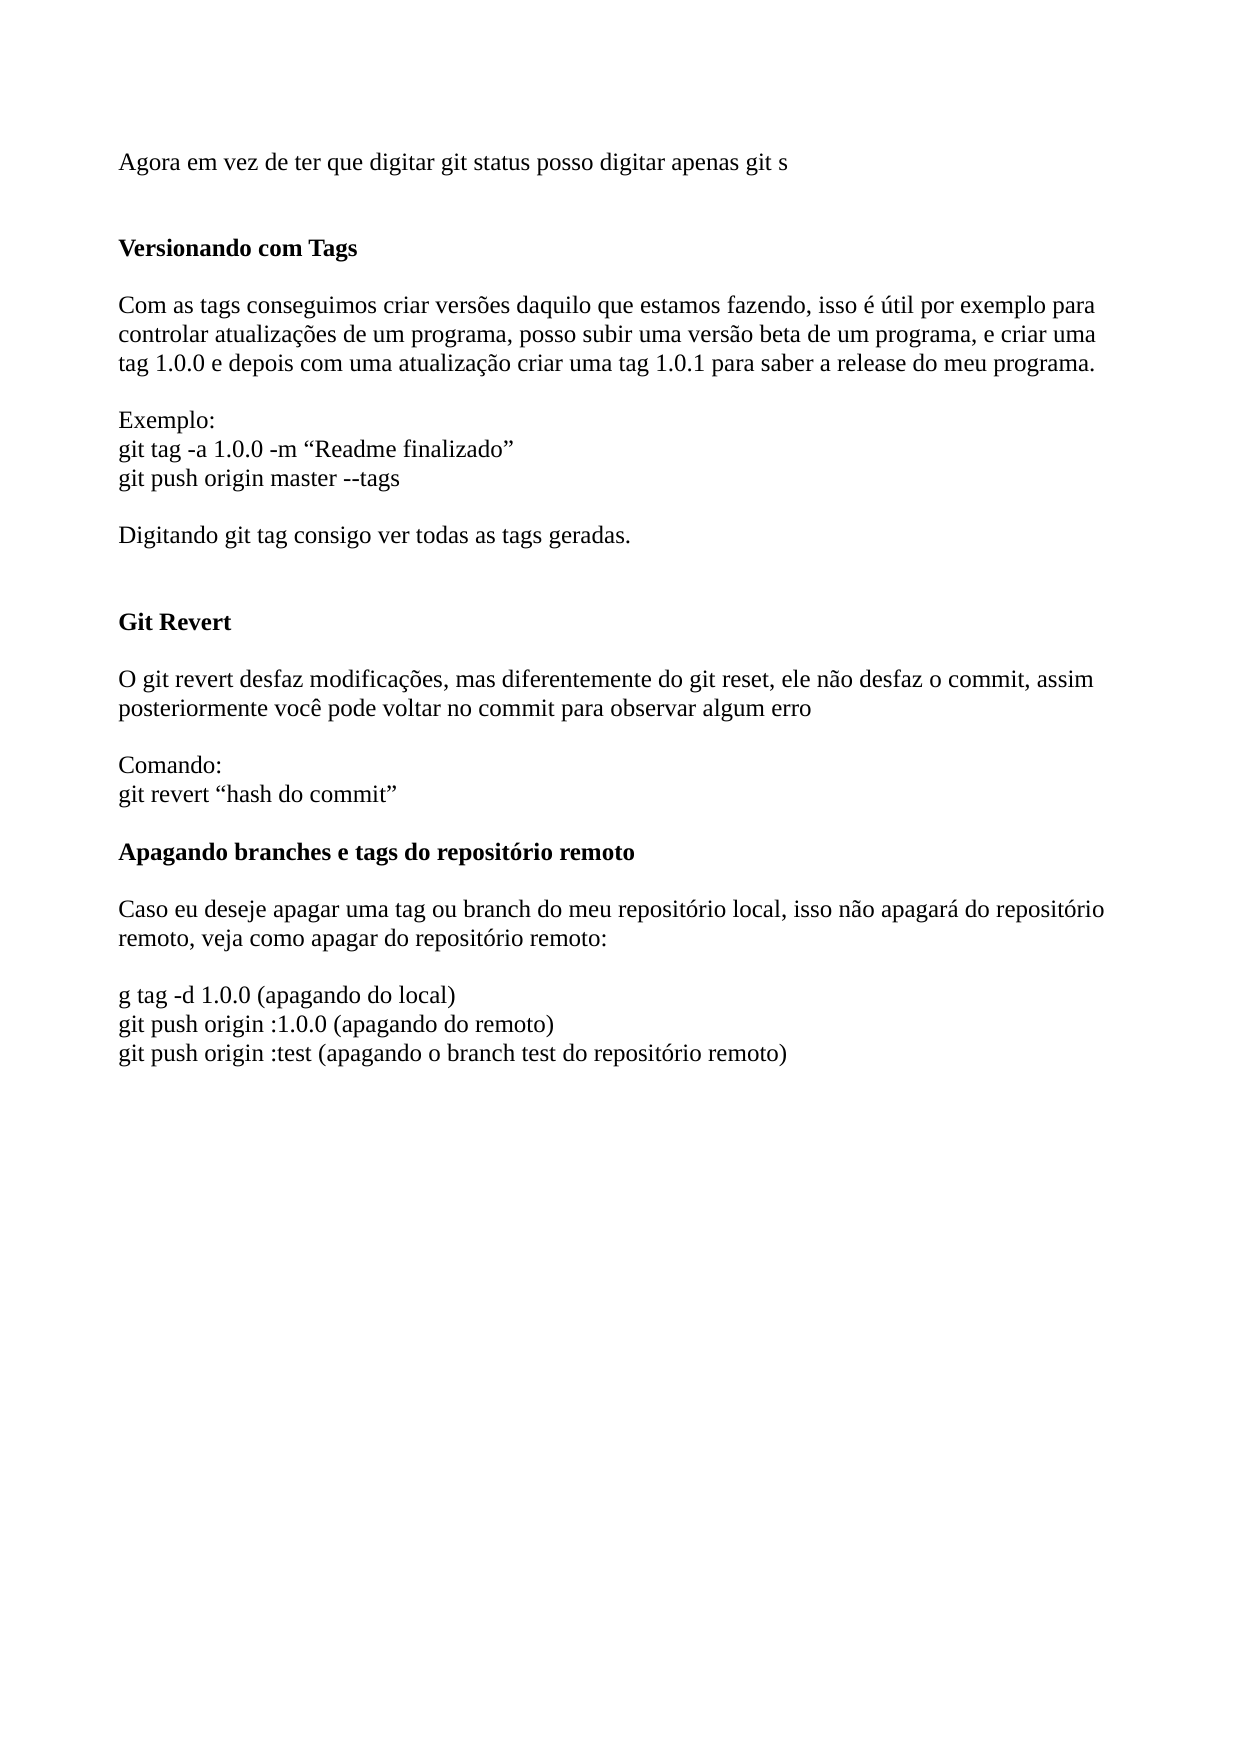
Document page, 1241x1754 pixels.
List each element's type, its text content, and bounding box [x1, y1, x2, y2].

text Exemplo: [118, 406, 1122, 434]
text git push origin master --tags [118, 463, 1122, 492]
text Git Revert [118, 607, 1122, 636]
text Com as tags conseguimos criar versões daquilo que estamos fazendo, isso é útil por exemplo para controlar atualizações de um programa, posso subir uma versão beta de um programa, e criar uma tag 1.0.0 e depois com uma atualização criar uma tag 1.0.1 para saber a release do meu programa. [118, 291, 1122, 377]
text git tag -a 1.0.0 -m “Readme finalizado” [118, 434, 1122, 463]
text git push origin :1.0.0 (apagando do remoto) [118, 1009, 1122, 1038]
text Versionando com Tags [118, 233, 1122, 262]
text Agora em vez de ter que digitar git status posso digitar apenas git s [118, 147, 1122, 176]
text git push origin :test (apagando o branch test do repositório remoto) [118, 1038, 1122, 1067]
text g tag -d 1.0.0 (apagando do local) [118, 981, 1122, 1009]
text git revert “hash do commit” [118, 779, 1122, 808]
text Apagando branches e tags do repositório remoto [118, 837, 1122, 866]
text Comando: [118, 751, 1122, 779]
text Caso eu deseje apagar uma tag ou branch do meu repositório local, isso não apagará do repositório remoto, veja como apagar do repositório remoto: [118, 894, 1122, 952]
text O git revert desfaz modificações, mas diferentemente do git reset, ele não desfaz o commit, assim posteriormente você pode voltar no commit para observar algum erro [118, 664, 1122, 722]
text Digitando git tag consigo ver todas as tags geradas. [118, 521, 1122, 549]
